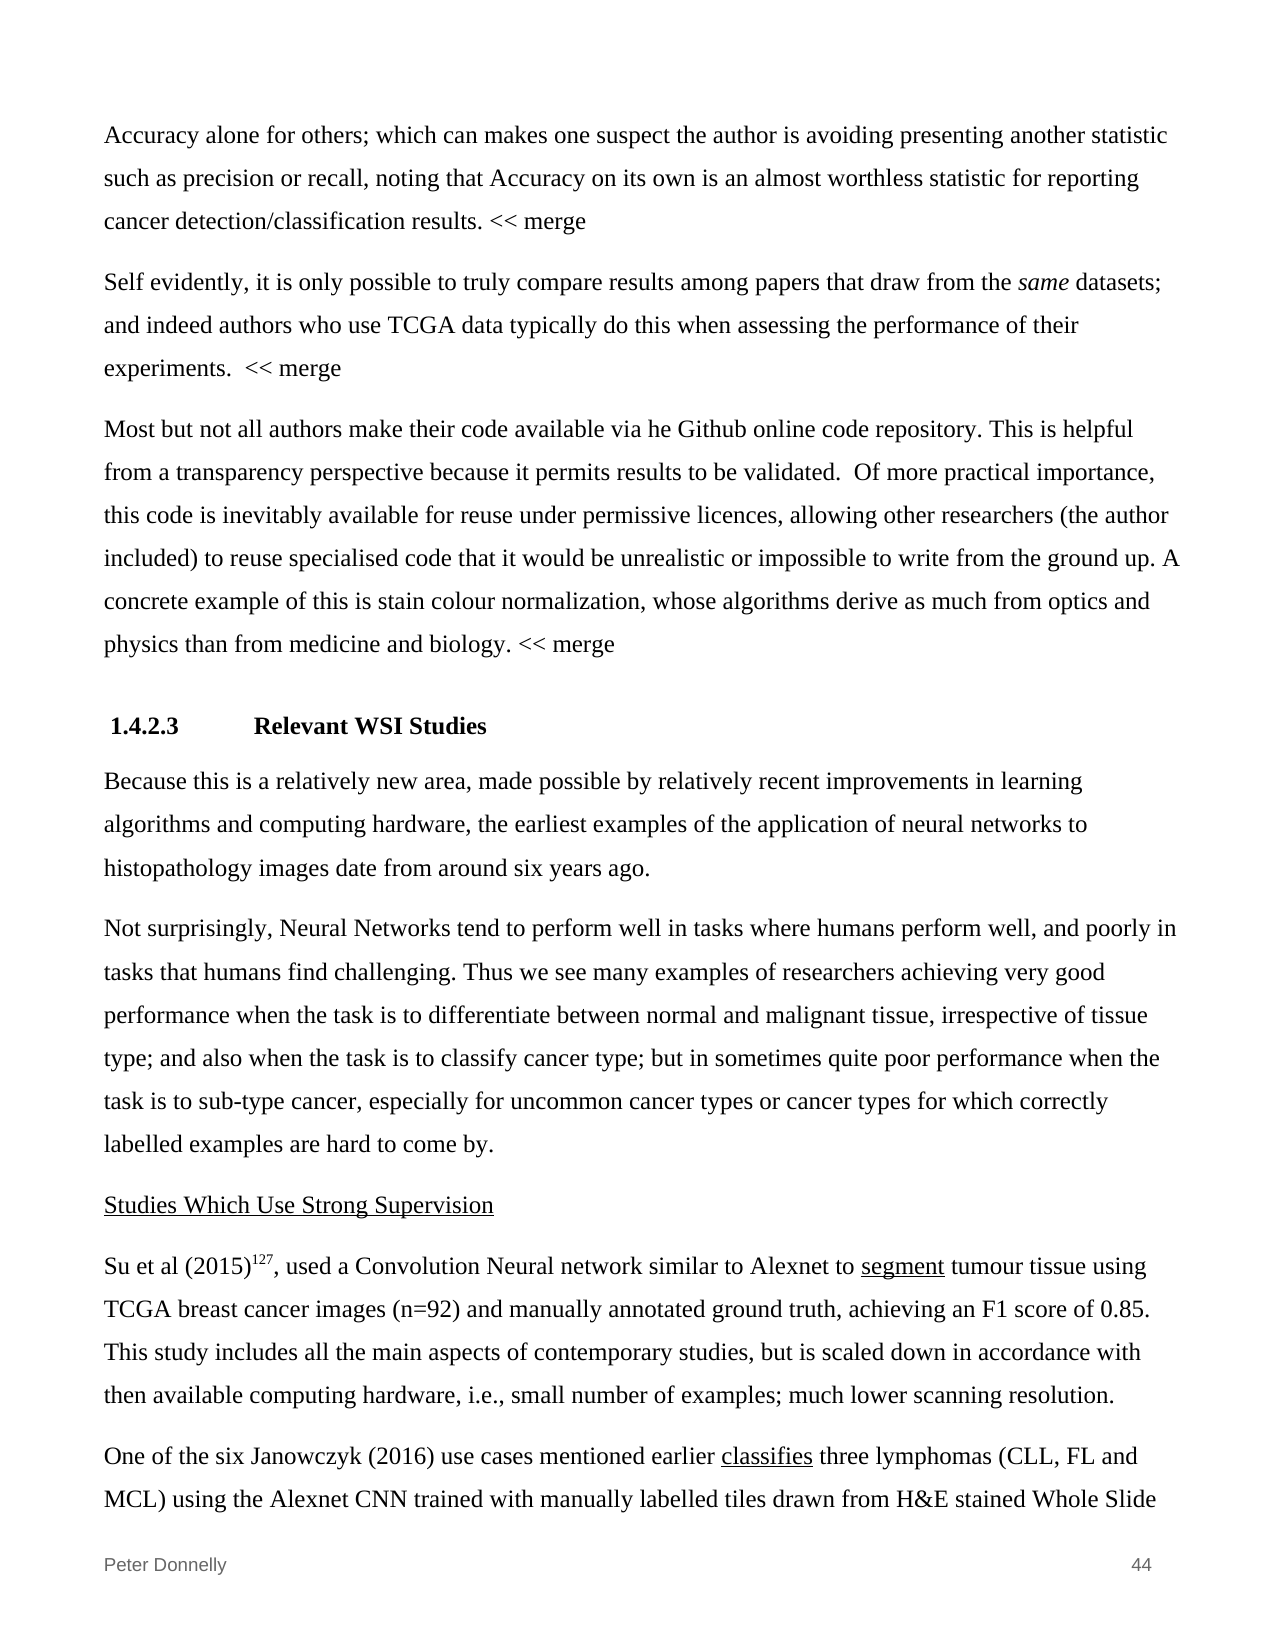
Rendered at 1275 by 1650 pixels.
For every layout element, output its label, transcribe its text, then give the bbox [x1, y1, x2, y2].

text Self evidently, it is only possible to truly compare results among papers that draw from the same datasets; and indeed authors who use TCGA data typically do this when assessing the performance of their experiments. << merge [103, 267, 1181, 382]
text Su et al (2015), used a Convolution Neural network similar to Alexnet to segment tumour tissue using TCGA breast cancer images (n=92) and manually annotated ground truth, achieving an F1 score of 0.85. This study includes all the main aspects of contemporary studies, but is scaled down in accordance with then available computing hardware, i.e., small number of examples; much lower scanning resolution. [103, 1251, 1181, 1409]
text Because this is a relatively new area, made possible by relatively recent improvements in learning algorithms and computing hardware, the earliest examples of the application of neural networks to histopathology images date from around six years ago. [103, 766, 1181, 881]
text One of the six Janowczyk (2016) use cases mentioned earlier classifies three lymphomas (CLL, FL and MCL) using the Alexnet CNN trained with manually labelled tiles drawn from H&E stained Whole Slide [103, 1441, 1181, 1513]
text Most but not all authors make their code available via he Github online code repository. This is helpful from a transparency perspective because it permits results to be validated. Of more practical importance, this code is inevitably available for reuse under permissive licences, allowing other researchers (the author included) to reuse specialised code that it would be unrealistic or impossible to write from the ground up. A concrete example of this is stain colour normalization, whose algorithms derive as much from optics and physics than from medicine and biology. << merge [103, 414, 1181, 658]
text Studies Which Use Strong Supervision [103, 1190, 1181, 1219]
subtitle Relevant WSI Studies [103, 711, 1181, 740]
text Accuracy alone for others; which can makes one suspect the author is avoiding presenting another statistic such as precision or recall, noting that Accuracy on its own is an almost worthless statistic for reporting cancer detection/classification results. << merge [103, 120, 1181, 235]
text Not surprisingly, Neural Networks tend to perform well in tasks where humans perform well, and poorly in tasks that humans find challenging. Thus we see many examples of researchers achieving very good performance when the task is to differentiate between normal and malignant tissue, irrespective of tissue type; and also when the task is to classify cancer type; but in sometimes quite poor performance when the task is to sub-type cancer, especially for uncommon cancer types or cancer types for which correctly labelled examples are hard to come by. [103, 913, 1181, 1158]
